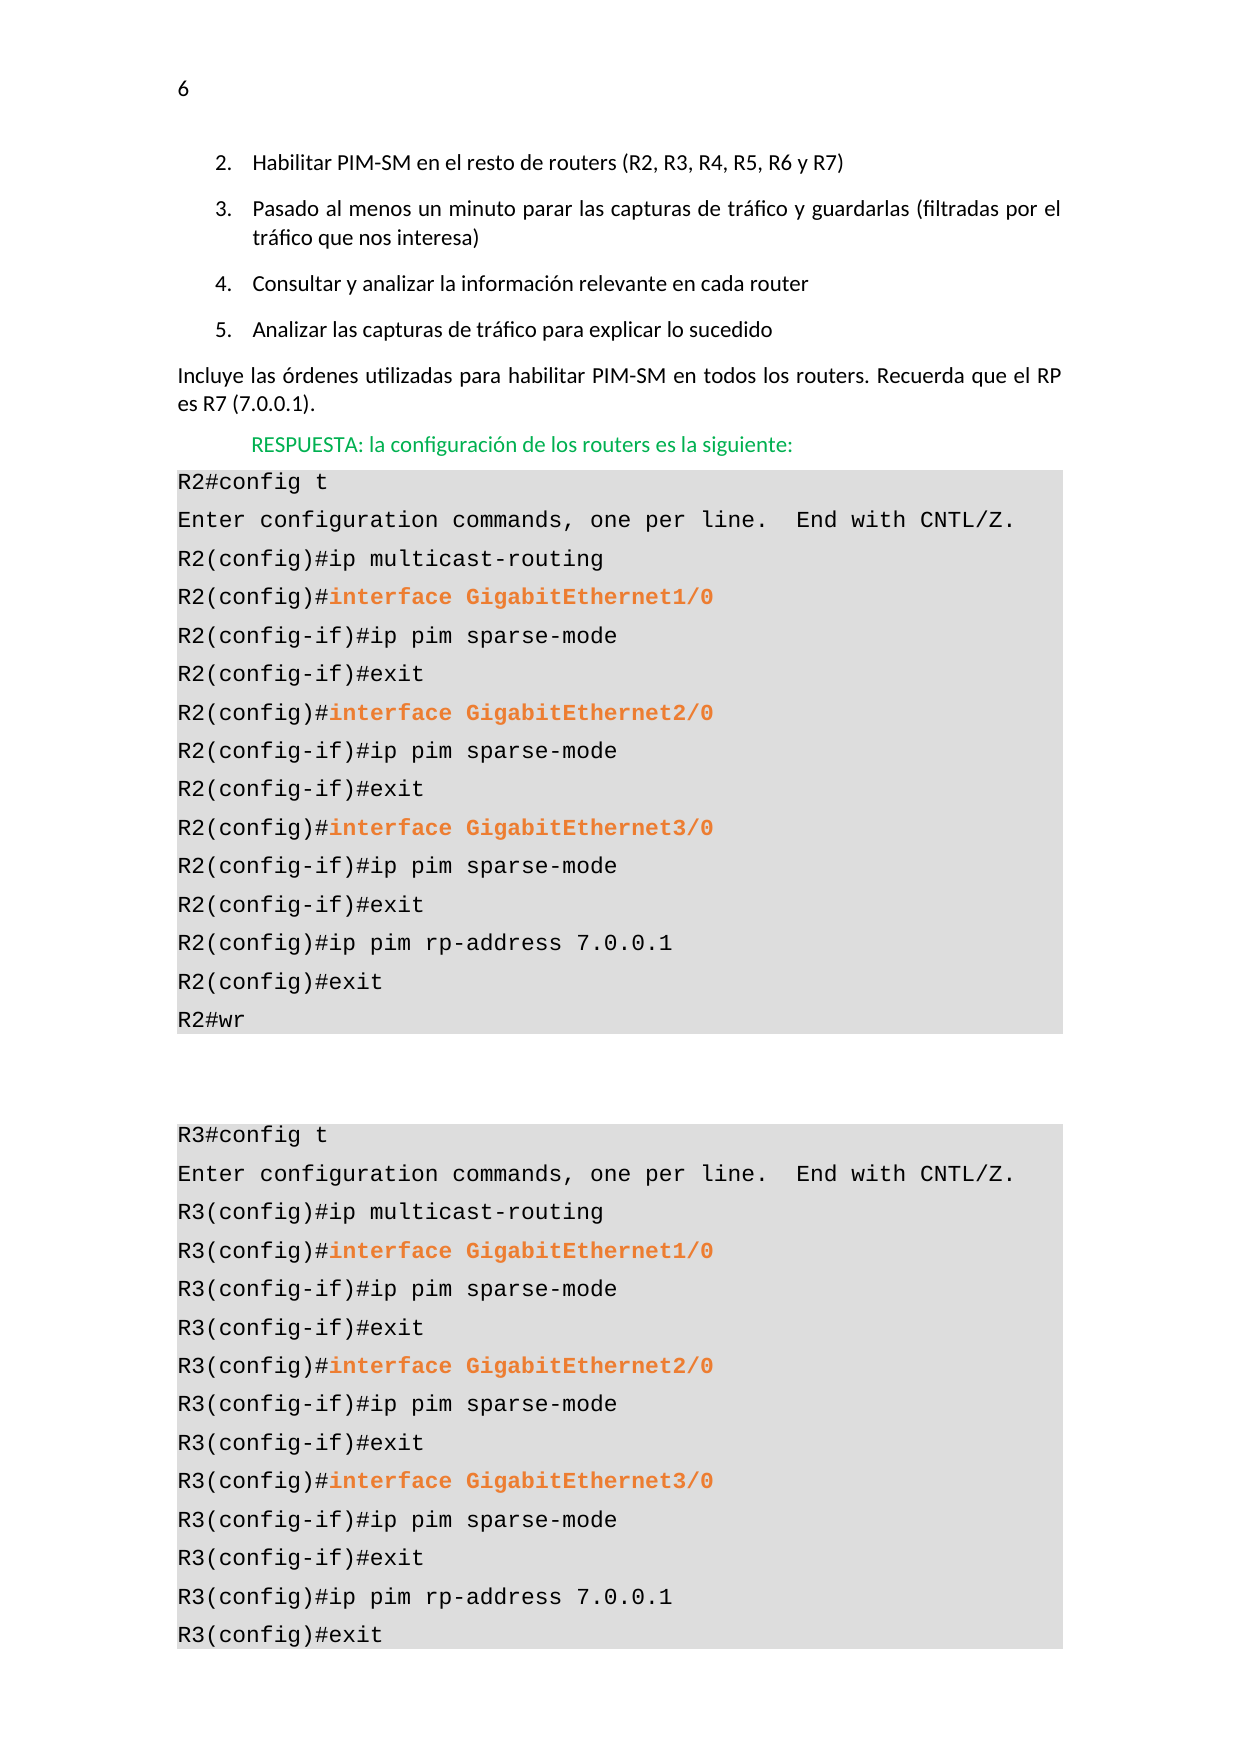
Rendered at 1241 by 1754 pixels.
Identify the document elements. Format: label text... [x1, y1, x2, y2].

text Enter configuration commands, one per line. End with CNTL/Z. [177, 509, 1063, 535]
text Enter configuration commands, one per line. End with CNTL/Z. [177, 1162, 1063, 1188]
text R3(config-if)#exit [177, 1547, 1063, 1572]
text R2(config-if)#ip pim sparse-mode [177, 739, 1063, 765]
text R3(config-if)#exit [177, 1316, 1063, 1342]
text R3(config)#exit [177, 1623, 1063, 1649]
text R3(config-if)#exit [177, 1431, 1063, 1457]
text R3(config)#ip pim rp-address 7.0.0.1 [177, 1585, 1063, 1611]
text R3(config)#interface GigabitEthernet3/0 [177, 1470, 1063, 1496]
text R3(config-if)#ip pim sparse-mode [177, 1393, 1063, 1419]
text R2(config-if)#ip pim sparse-mode [177, 855, 1063, 881]
list Consultar y analizar la información relevante en cada router [215, 269, 1063, 297]
text R3#config t [177, 1124, 1063, 1150]
text R2(config-if)#exit [177, 778, 1063, 804]
text Incluye las órdenes utilizadas para habilitar PIM-SM en todos los routers. Recuerda que el RP es R7 (7.0.0.1). [177, 361, 1063, 417]
text R3(config-if)#ip pim sparse-mode [177, 1508, 1063, 1534]
text R2#wr [177, 1008, 1063, 1034]
text R3(config)#interface GigabitEthernet1/0 [177, 1239, 1063, 1265]
list Analizar las capturas de tráfico para explicar lo sucedido [215, 315, 1063, 343]
text R2(config-if)#ip pim sparse-mode [177, 624, 1063, 650]
text R2#config t [177, 470, 1063, 496]
text R2(config)#interface GigabitEthernet3/0 [177, 816, 1063, 842]
list Pasado al menos un minuto parar las capturas de tráfico y guardarlas (filtradas por el tráfico que nos interesa) [215, 194, 1063, 251]
text R2(config)#interface GigabitEthernet1/0 [177, 586, 1063, 612]
text R2(config)#exit [177, 970, 1063, 996]
text R3(config-if)#ip pim sparse-mode [177, 1277, 1063, 1303]
text R2(config)#ip multicast-routing [177, 547, 1063, 573]
text RESPUESTA: la configuración de los routers es la siguiente: [251, 430, 1063, 458]
text R3(config)#interface GigabitEthernet2/0 [177, 1354, 1063, 1380]
text R2(config-if)#exit [177, 893, 1063, 919]
list Habilitar PIM-SM en el resto de routers (R2, R3, R4, R5, R6 y R7) [215, 148, 1063, 176]
text R2(config)#ip pim rp-address 7.0.0.1 [177, 932, 1063, 957]
text R2(config)#interface GigabitEthernet2/0 [177, 701, 1063, 727]
text R2(config-if)#exit [177, 662, 1063, 688]
text R3(config)#ip multicast-routing [177, 1201, 1063, 1227]
